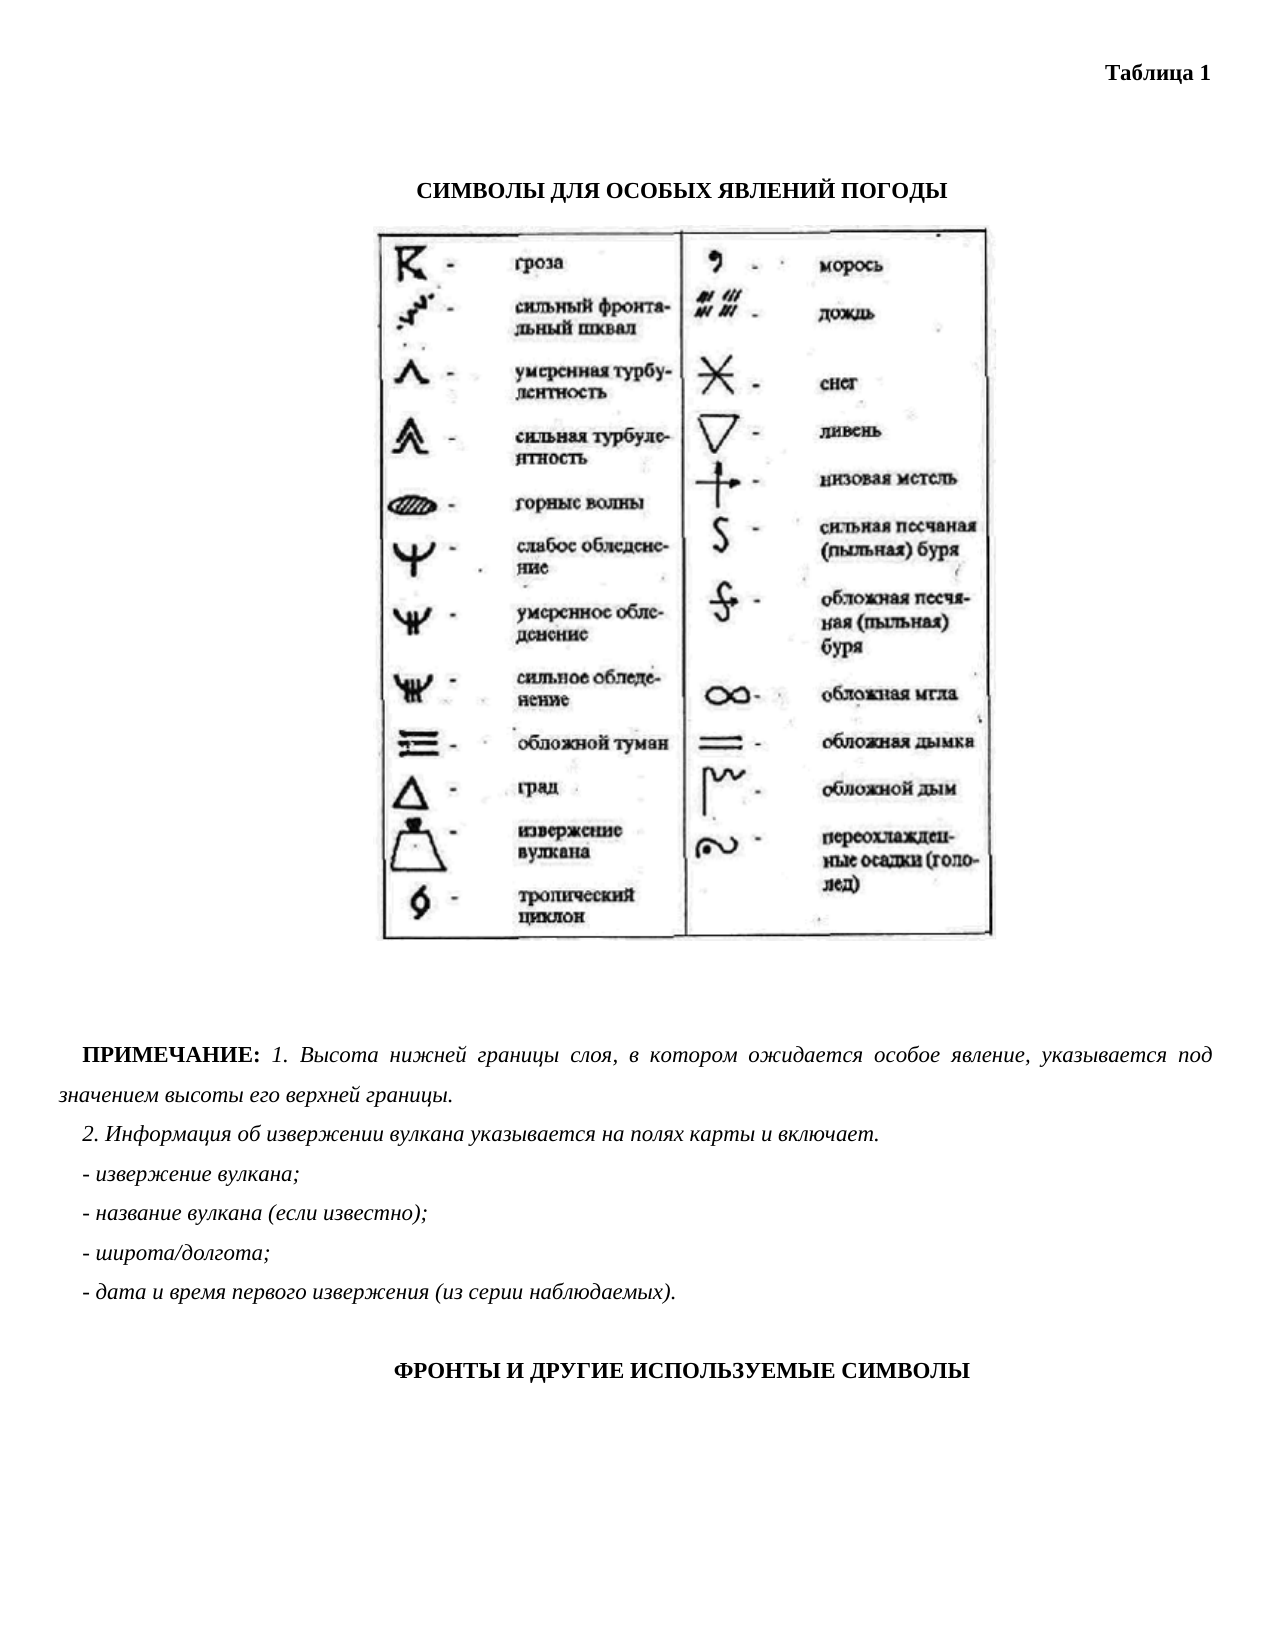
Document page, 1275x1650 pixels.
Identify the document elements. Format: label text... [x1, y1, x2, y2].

text СИМВОЛЫ ДЛЯ ОСОБЫХ ЯВЛЕНИЙ ПОГОДЫ [58, 177, 1216, 203]
text ФРОНТЫ И ДРУГИЕ ИСПОЛЬЗУЕМЫЕ СИМВОЛЫ [58, 1357, 1216, 1383]
text - название вулкана (если известно); [58, 1199, 1216, 1226]
text ПРИМЕЧАНИЕ: 1. Высота нижней границы слоя, в котором ожидается особое явление, указывается под значением высоты его верхней границы. [58, 1041, 1216, 1107]
text - дата и время первого извержения (из серии наблюдаемых). [58, 1278, 1216, 1304]
picture [373, 225, 997, 941]
text - широта/долгота; [58, 1239, 1216, 1265]
text - извержение вулкана; [58, 1160, 1216, 1186]
text 2. Информация об извержении вулкана указывается на полях карты и включает. [58, 1120, 1216, 1147]
text Таблица 1 [58, 58, 1216, 85]
